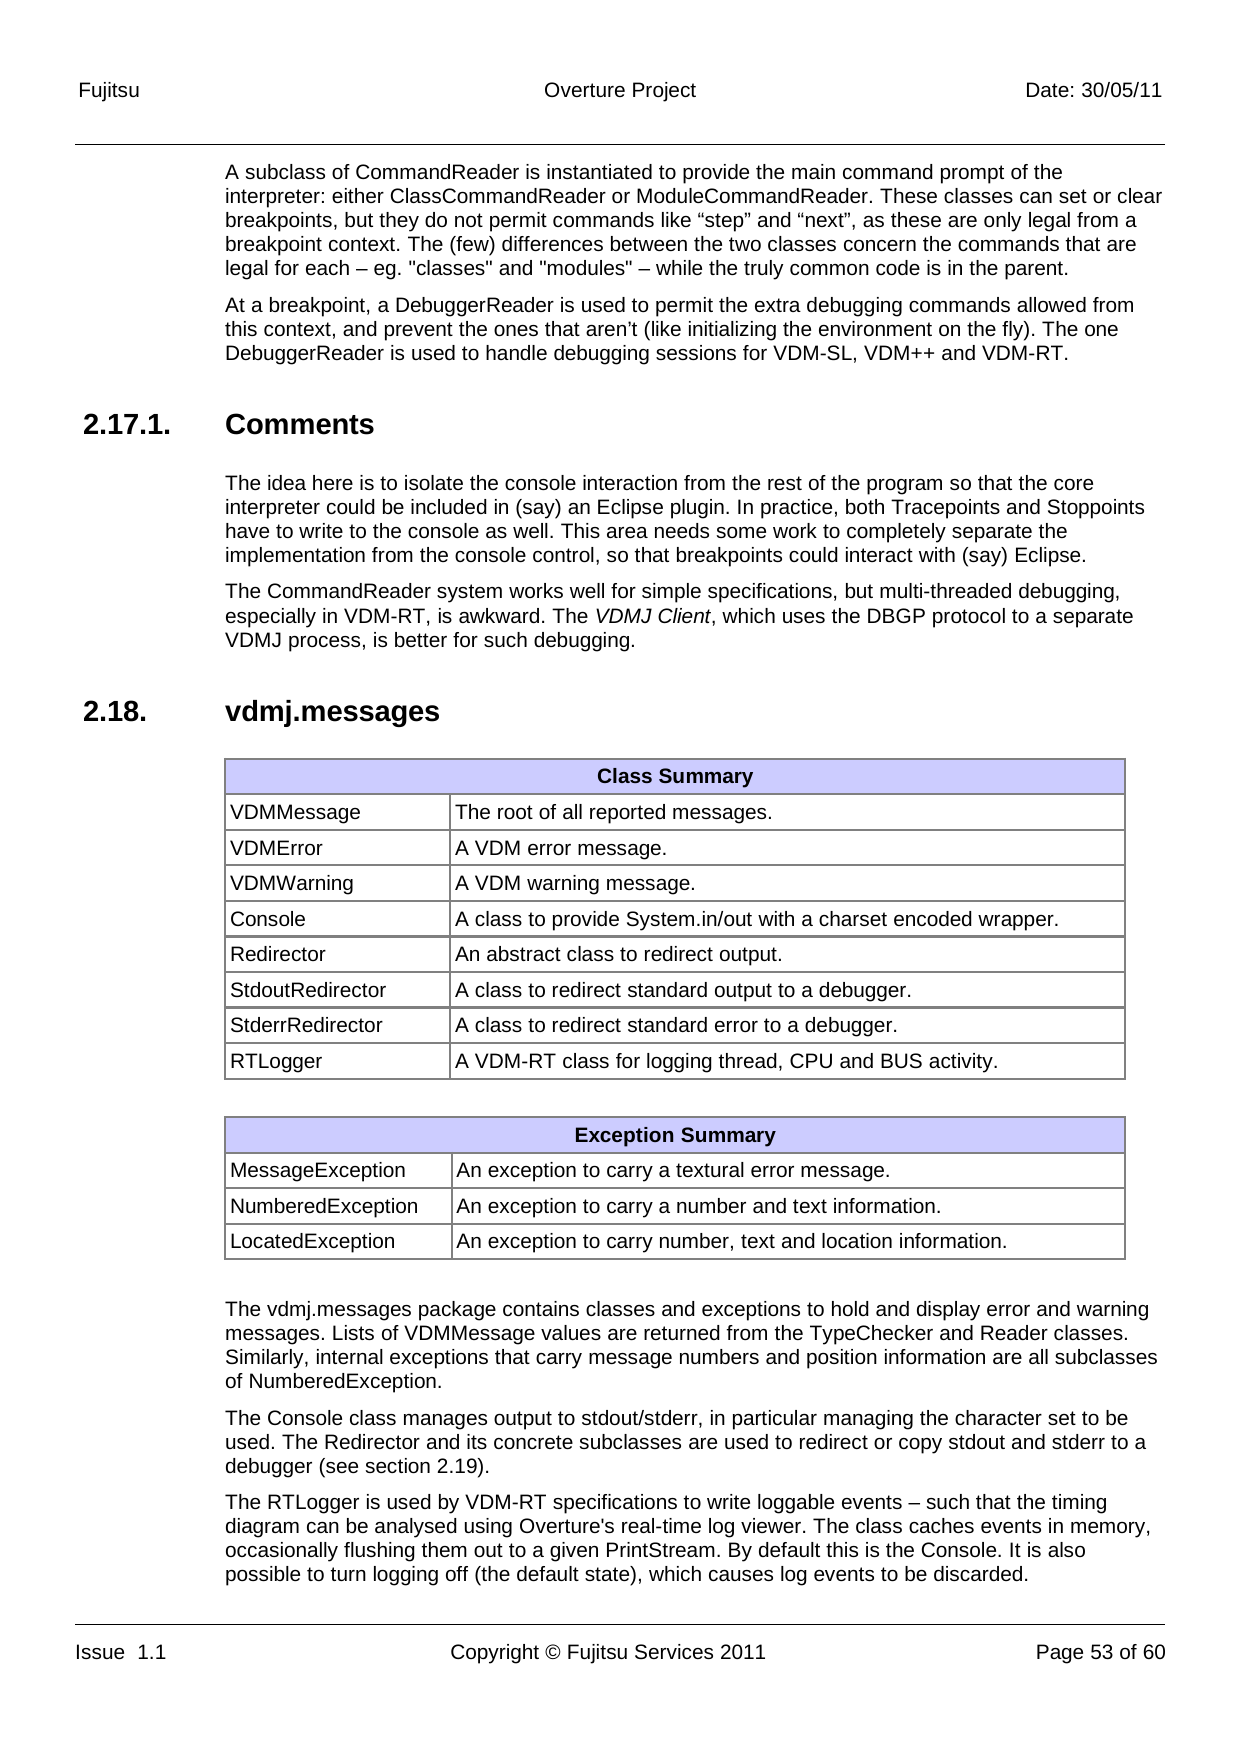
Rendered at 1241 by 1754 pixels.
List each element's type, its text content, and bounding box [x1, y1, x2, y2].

table_cell StdoutRedirector [226, 973, 449, 1006]
text The idea here is to isolate the console interaction from the rest of the program so that the core interpreter could be included in (say) an Eclipse plugin. In practice, both Tracepoints and Stoppoints have to write to the console as well. This area needs some work to completely separate the implementation from the console control, so that breakpoints could interact with (say) Eclipse. [225, 471, 1165, 567]
table_cell VDMWarning [226, 866, 449, 900]
table_cell RTLogger [226, 1044, 449, 1077]
table_cell The root of all reported messages. [451, 795, 1124, 829]
table_header Exception Summary [226, 1118, 1124, 1152]
table_cell An exception to carry number, text and location information. [453, 1225, 1124, 1258]
subtitle Comments [75, 407, 1165, 441]
table_cell A class to redirect standard error to a debugger. [451, 1009, 1124, 1042]
table_cell MessageException [226, 1154, 451, 1187]
table_cell VDMError [226, 831, 449, 864]
table_cell A VDM error message. [451, 831, 1124, 864]
table_cell An abstract class to redirect output. [451, 938, 1124, 971]
table_cell An exception to carry a number and text information. [453, 1189, 1124, 1223]
table_cell NumberedException [226, 1189, 451, 1223]
text The CommandReader system works well for simple specifications, but multi-threaded debugging, especially in VDM-RT, is awkward. The VDMJ Client, which uses the DBGP protocol to a separate VDMJ process, is better for such debugging. [225, 579, 1165, 652]
table_cell Redirector [226, 938, 449, 971]
table_cell A class to redirect standard output to a debugger. [451, 973, 1124, 1006]
table_header Class Summary [226, 760, 1124, 793]
table_cell StderrRedirector [226, 1009, 449, 1042]
text A subclass of CommandReader is instantiated to provide the main command prompt of the interpreter: either ClassCommandReader or ModuleCommandReader. These classes can set or clear breakpoints, but they do not permit commands like “step” and “next”, as these are only legal from a breakpoint context. The (few) differences between the two classes concern the commands that are legal for each – eg. "classes" and "modules" – while the truly common code is in the parent. [225, 160, 1165, 280]
table_cell Console [226, 902, 449, 935]
table_cell A VDM warning message. [451, 866, 1124, 900]
table_cell VDMMessage [226, 795, 449, 829]
subtitle vdmj.messages [75, 694, 1165, 728]
table_cell LocatedException [226, 1225, 451, 1258]
text The RTLogger is used by VDM-RT specifications to write loggable events – such that the timing diagram can be analysed using Overture's real-time log viewer. The class caches events in memory, occasionally flushing them out to a given PrintStream. By default this is the Console. It is also possible to turn logging off (the default state), which causes log events to be discarded. [225, 1490, 1165, 1586]
table_cell A class to provide System.in/out with a charset encoded wrapper. [451, 902, 1124, 935]
text At a breakpoint, a DebuggerReader is used to permit the extra debugging commands allowed from this context, and prevent the ones that aren’t (like initializing the environment on the fly). The one DebuggerReader is used to handle debugging sessions for VDM-SL, VDM++ and VDM-RT. [225, 292, 1165, 365]
text The Console class manages output to stdout/stderr, in particular managing the character set to be used. The Redirector and its concrete subclasses are used to redirect or copy stdout and stderr to a debugger (see section 2.19). [225, 1406, 1165, 1478]
table_cell An exception to carry a textural error message. [453, 1154, 1124, 1187]
text The vdmj.messages package contains classes and exceptions to hold and display error and warning messages. Lists of VDMMessage values are returned from the TypeChecker and Reader classes. Similarly, internal exceptions that carry message numbers and position information are all subclasses of NumberedException. [225, 1297, 1165, 1393]
table_cell A VDM-RT class for logging thread, CPU and BUS activity. [451, 1044, 1124, 1077]
